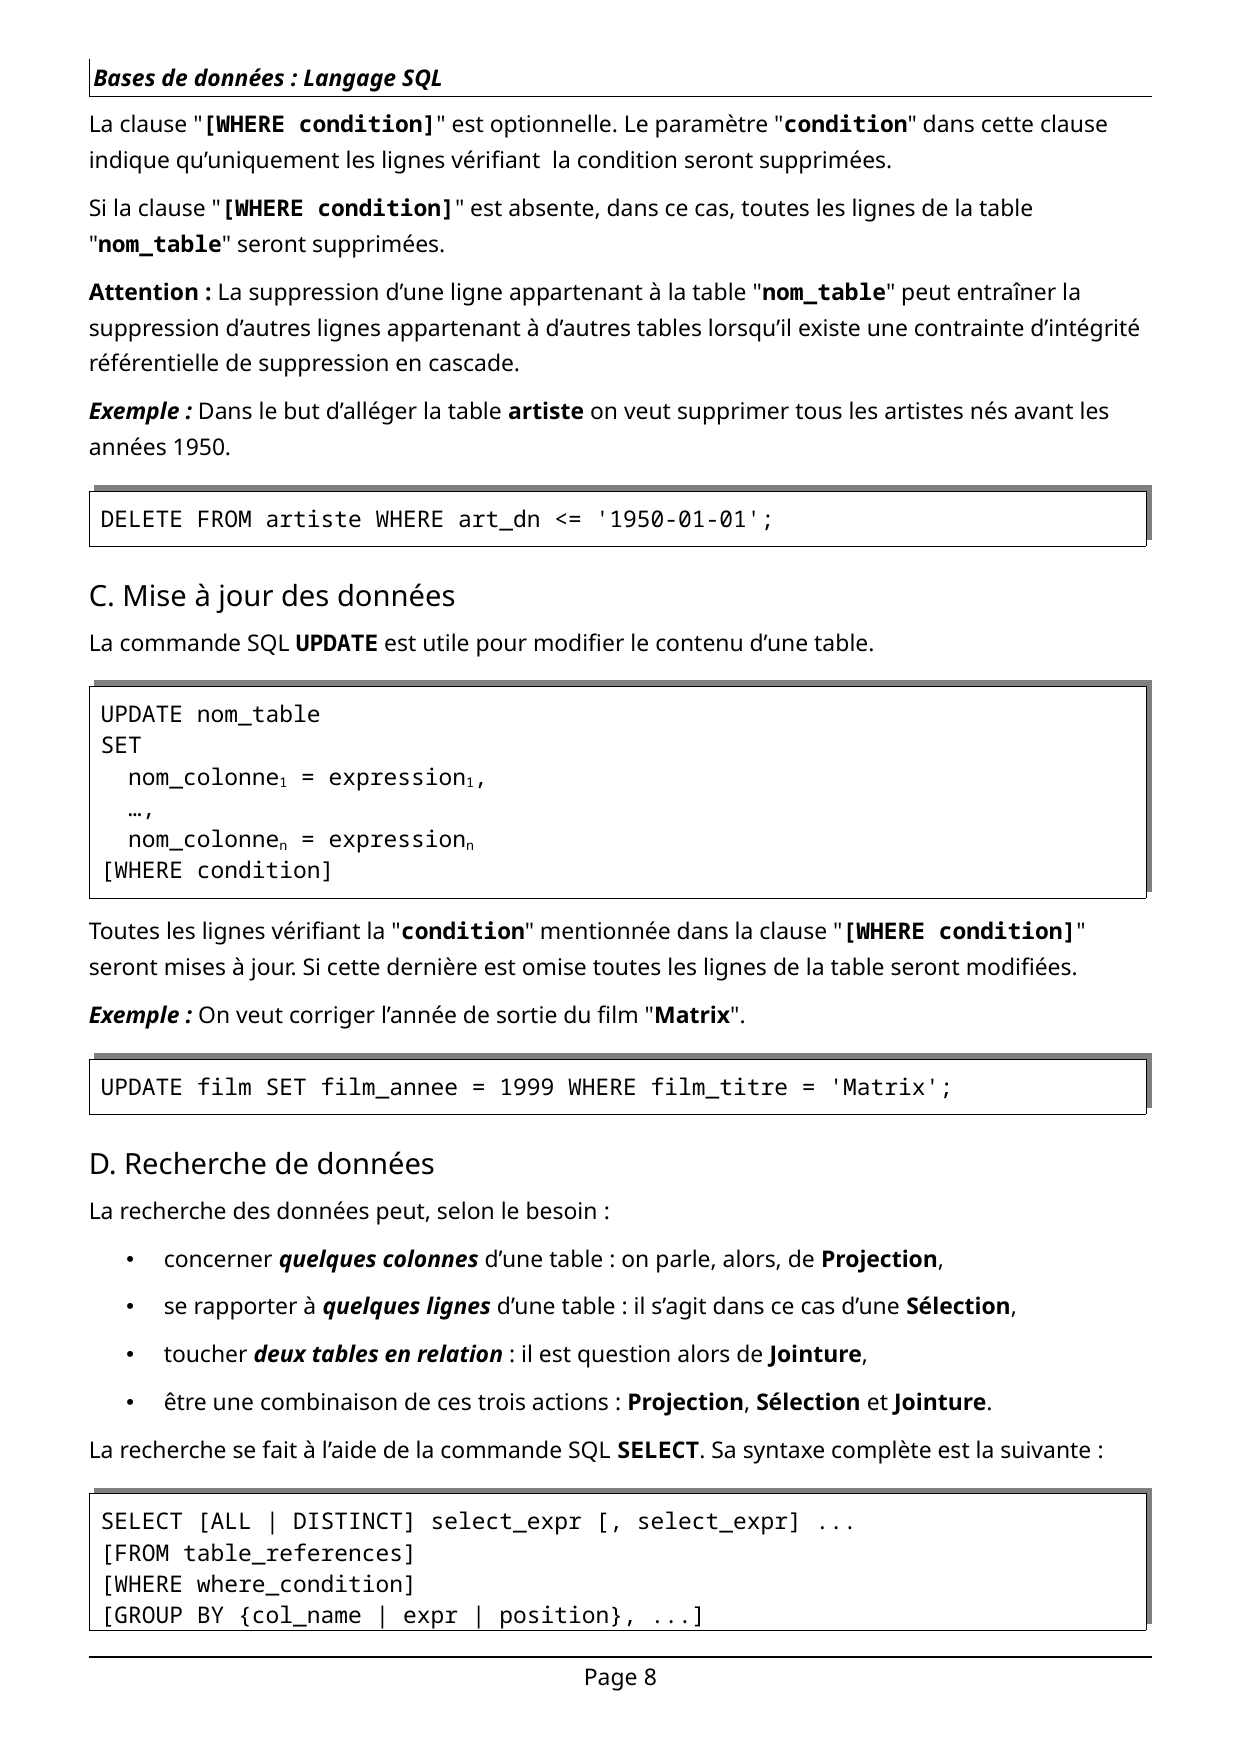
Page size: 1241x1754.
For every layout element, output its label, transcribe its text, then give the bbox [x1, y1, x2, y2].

subtitle C. Mise à jour des données [88, 575, 1152, 615]
text [WHERE condition] [90, 843, 1146, 898]
text Exemple : Dans le but d’alléger la table artiste on veut supprimer tous les artistes nés avant les années 1950. [88, 395, 1152, 462]
text [FROM table_references] [90, 1524, 1146, 1556]
text Attention : La suppression d’une ligne appartenant à la table "nom_table" peut entraîner la suppression d’autres lignes appartenant à d’autres tables lorsqu’il existe une contrainte d’intégrité référentielle de suppression en cascade. [88, 276, 1152, 379]
text [WHERE where_condition] [90, 1556, 1146, 1587]
text Si la clause "[WHERE condition]" est absente, dans ce cas, toutes les lignes de la table "nom_table" seront supprimées. [88, 192, 1152, 259]
text …, [90, 780, 1146, 811]
text nom_colonne1 = expression1, [90, 749, 1146, 780]
text La commande SQL UPDATE est utile pour modifier le contenu d’une table. [88, 627, 1152, 658]
text UPDATE film SET film_annee = 1999 WHERE film_titre = 'Matrix'; [90, 1060, 1146, 1114]
list être une combinaison de ces trois actions : Projection, Sélection et Jointure. [126, 1386, 1152, 1417]
text Toutes les lignes vérifiant la "condition" mentionnée dans la clause "[WHERE condition]" seront mises à jour. Si cette dernière est omise toutes les lignes de la table seront modifiées. [88, 915, 1152, 982]
text UPDATE nom_table [90, 687, 1146, 718]
text Exemple : On veut corriger l’année de sortie du film "Matrix". [88, 999, 1152, 1030]
list concerner quelques colonnes d’une table : on parle, alors, de Projection, [126, 1242, 1152, 1274]
text SELECT [ALL | DISTINCT] select_expr [, select_expr] ... [90, 1494, 1146, 1524]
text La recherche des données peut, selon le besoin : [88, 1195, 1152, 1226]
text nom_colonnen = expressionn [90, 811, 1146, 843]
text La recherche se fait à l’aide de la commande SQL SELECT. Sa syntaxe complète est la suivante : [88, 1434, 1152, 1465]
text DELETE FROM artiste WHERE art_dn <= '1950-01-01'; [90, 492, 1146, 546]
list se rapporter à quelques lignes d’une table : il s’agit dans ce cas d’une Sélection, [126, 1290, 1152, 1322]
list toucher deux tables en relation : il est question alors de Jointure, [126, 1338, 1152, 1369]
text [GROUP BY {col_name | expr | position}, ...] [90, 1587, 1146, 1630]
subtitle D. Recherche de données [88, 1143, 1152, 1183]
text SET [90, 718, 1146, 749]
text La clause "[WHERE condition]" est optionnelle. Le paramètre "condition" dans cette clause indique qu’uniquement les lignes vérifiant la condition seront supprimées. [88, 108, 1152, 175]
